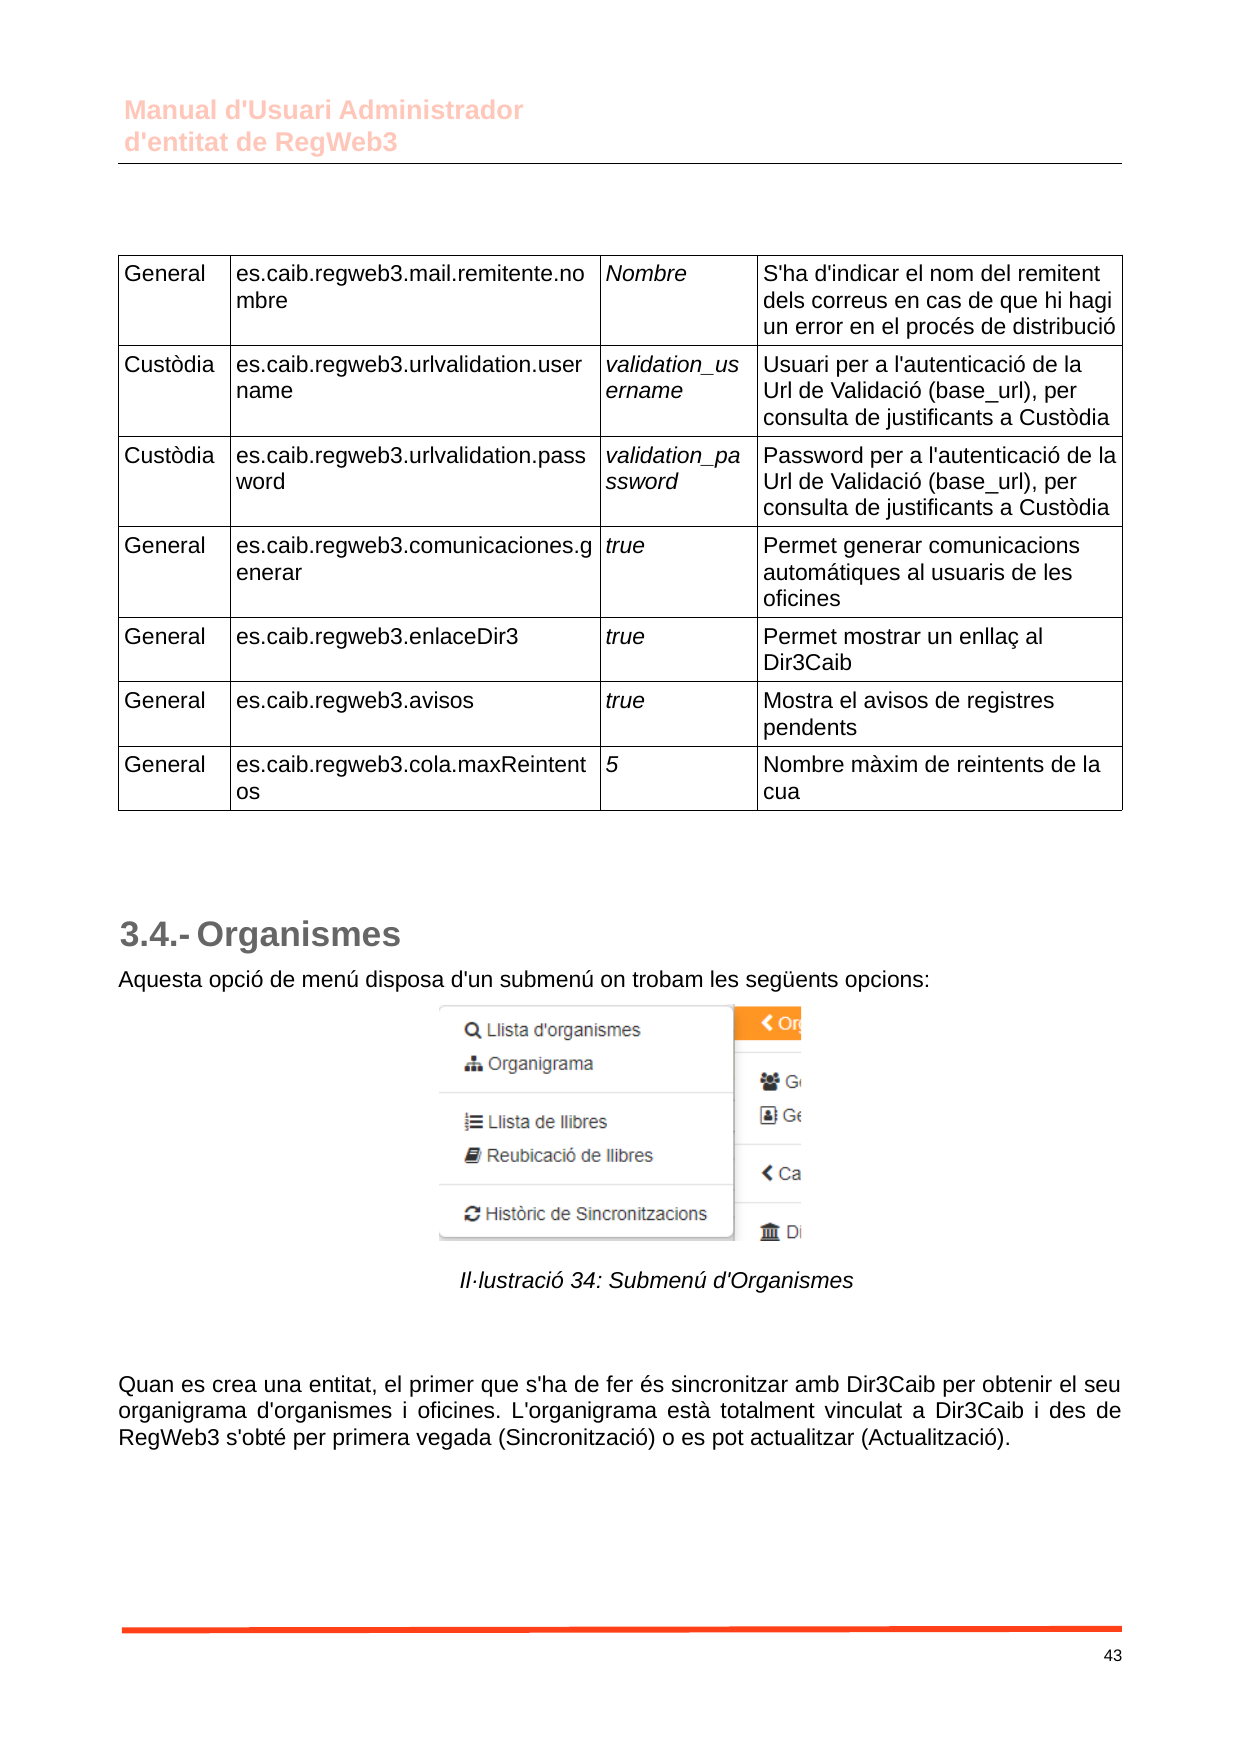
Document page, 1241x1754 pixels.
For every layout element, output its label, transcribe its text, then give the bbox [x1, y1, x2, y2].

table_cell es.caib.regweb3.enlaceDir3 [231, 618, 600, 681]
text Aquesta opció de menú disposa d'un submenú on trobam les següents opcions: [118, 966, 1122, 992]
table_cell es.caib.regweb3.urlvalidation.password [231, 437, 600, 526]
table_cell Nombre màxim de reintents de la cua [758, 747, 1122, 810]
table_cell Permet generar comunicacions automátiques al usuaris de les oficines [758, 527, 1122, 617]
table_cell 5 [601, 747, 757, 810]
table_cell validation_username [601, 346, 757, 436]
table_cell Usuari per a l'autenticació de la Url de Validació (base_url), per consulta de justificants a Custòdia [758, 346, 1122, 436]
table_cell General [119, 527, 230, 617]
table_cell General [119, 618, 230, 681]
table_cell es.caib.regweb3.avisos [231, 682, 600, 746]
table_cell true [601, 618, 757, 681]
table_cell es.caib.regweb3.cola.maxReintentos [231, 747, 600, 810]
table_cell es.caib.regweb3.mail.remitente.nombre [231, 256, 600, 345]
table_cell Custòdia [119, 346, 230, 436]
table_cell true [601, 527, 757, 617]
table_cell Nombre [601, 256, 757, 345]
picture [439, 1004, 802, 1241]
table_cell Permet mostrar un enllaç al Dir3Caib [758, 618, 1122, 681]
table_cell General [119, 747, 230, 810]
table_cell validation_password [601, 437, 757, 526]
table_cell true [601, 682, 757, 746]
table_cell es.caib.regweb3.urlvalidation.username [231, 346, 600, 436]
list Il·lustració 34: Submenú d'Organismes [156, 1267, 1122, 1293]
table_cell General [119, 682, 230, 746]
table_cell Custòdia [119, 437, 230, 526]
text Quan es crea una entitat, el primer que s'ha de fer és sincronitzar amb Dir3Caib per obtenir el seu organigrama d'organismes i oficines. L'organigrama està totalment vinculat a Dir3Caib i des de RegWeb3 s'obté per primera vegada (Sincronització) o es pot actualitzar (Actualització). [118, 1371, 1122, 1450]
table_cell General [119, 256, 230, 345]
table_cell S'ha d'indicar el nom del remitent dels correus en cas de que hi hagi un error en el procés de distribució [758, 256, 1122, 345]
subtitle Organismes [119, 913, 1122, 953]
table_cell Mostra el avisos de registres pendents [758, 682, 1122, 746]
table_cell es.caib.regweb3.comunicaciones.generar [231, 527, 600, 617]
table_cell Password per a l'autenticació de la Url de Validació (base_url), per consulta de justificants a Custòdia [758, 437, 1122, 526]
